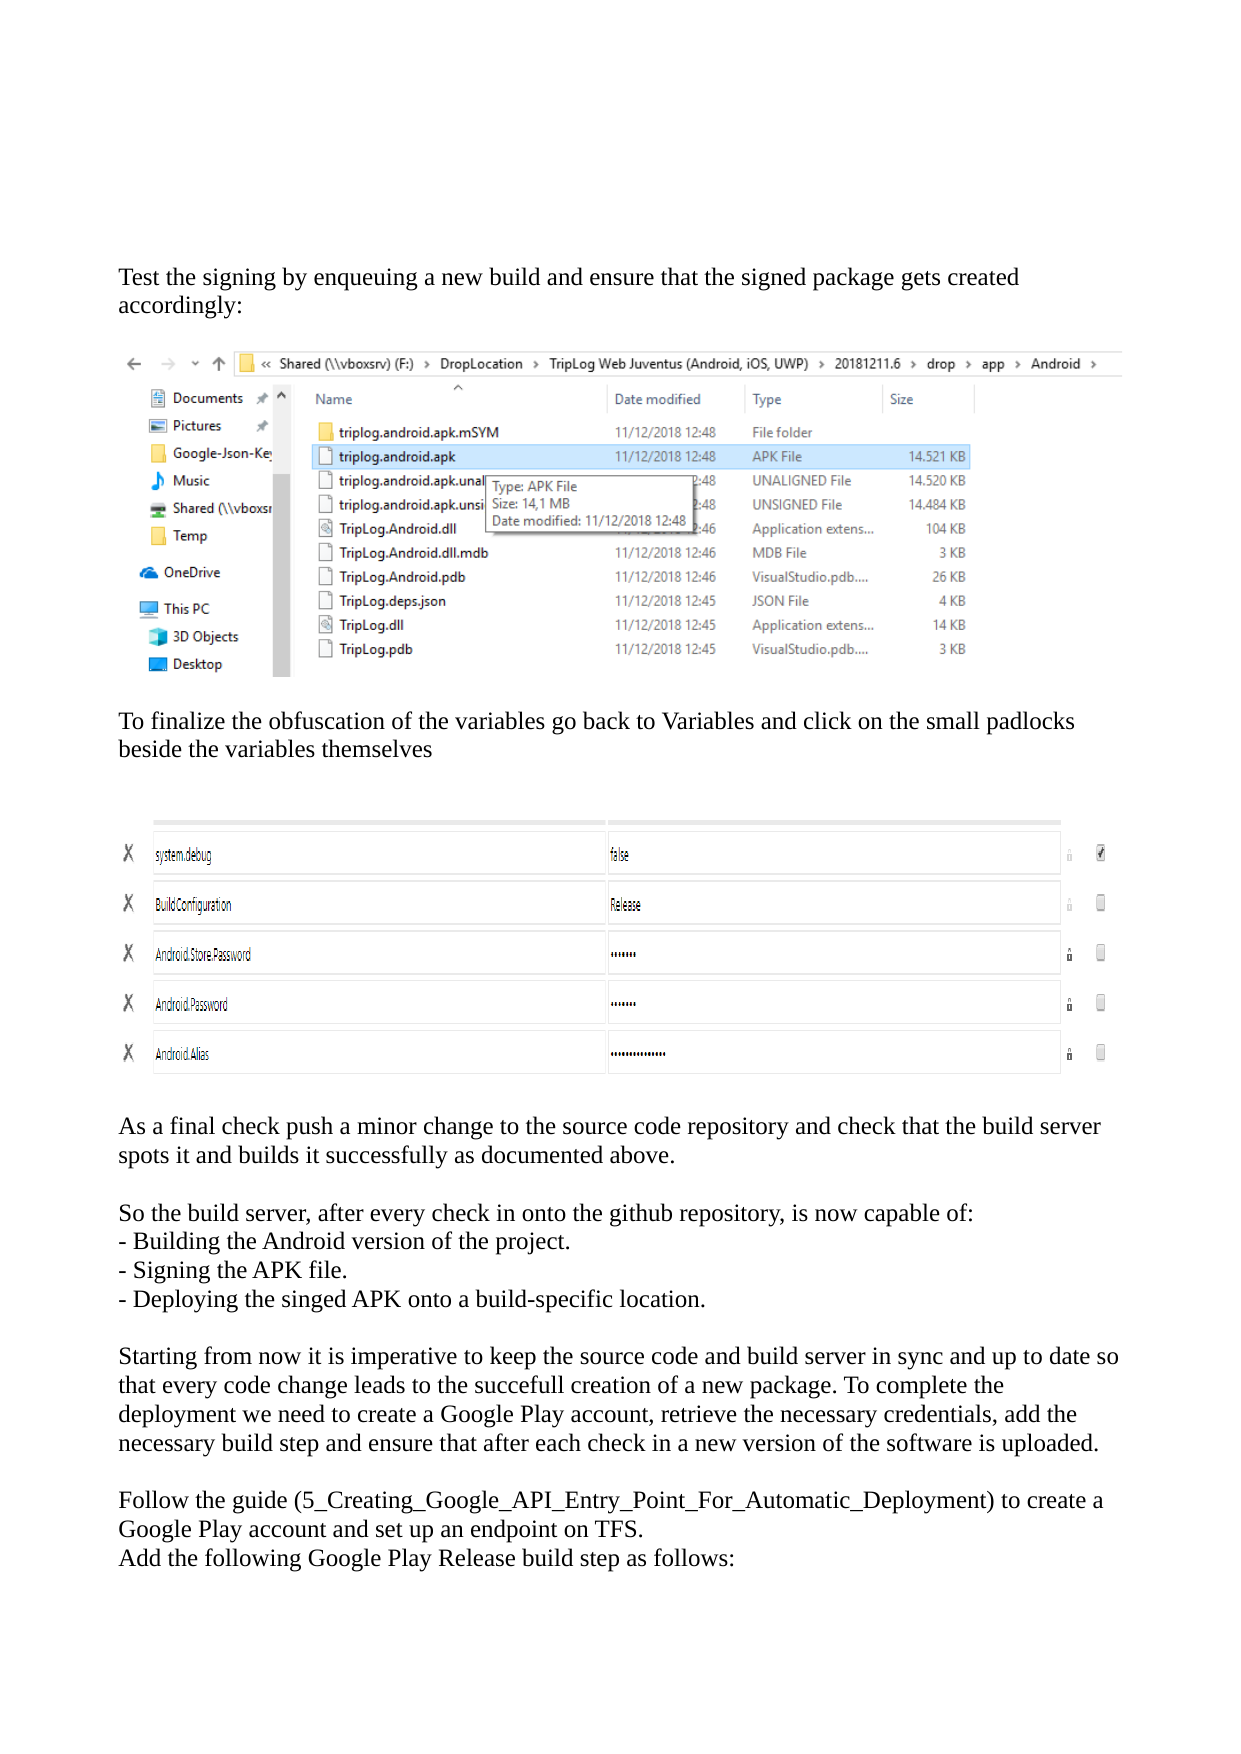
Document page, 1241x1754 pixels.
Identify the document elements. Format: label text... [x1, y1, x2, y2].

text Follow the guide (5_Creating_Google_API_Entry_Point_For_Automatic_Deployment) to create a Google Play account and set up an endpoint on TFS. [118, 1485, 1122, 1543]
text So the build server, after every check in onto the github repository, is now capable of: [118, 1198, 1122, 1226]
text Add the following Google Play Release build step as follows: [118, 1543, 1122, 1571]
text As a final check push a minor change to the source code repository and check that the build server spots it and builds it successfully as documented above. [118, 1111, 1122, 1169]
text Test the signing by enqueuing a new build and ensure that the signed package gets created accordingly: [118, 262, 1122, 319]
text To finalize the obfuscation of the variables go back to Variables and click on the small padlocks beside the variables themselves [118, 706, 1122, 763]
text Starting from now it is imperative to keep the source code and build server in sync and up to date so that every code change leads to the succefull creation of a new package. To complete the deployment we need to create a Google Play account, retrieve the necessary credentials, add the necessary build step and ensure that after each check in a new version of the software is uploaded. [118, 1341, 1122, 1456]
text - Signing the APK file. [118, 1255, 1122, 1284]
text - Building the Android version of the project. [118, 1226, 1122, 1255]
text - Deploying the singed APK onto a build-specific location. [118, 1284, 1122, 1313]
picture [118, 348, 1123, 677]
picture [118, 820, 1123, 1083]
